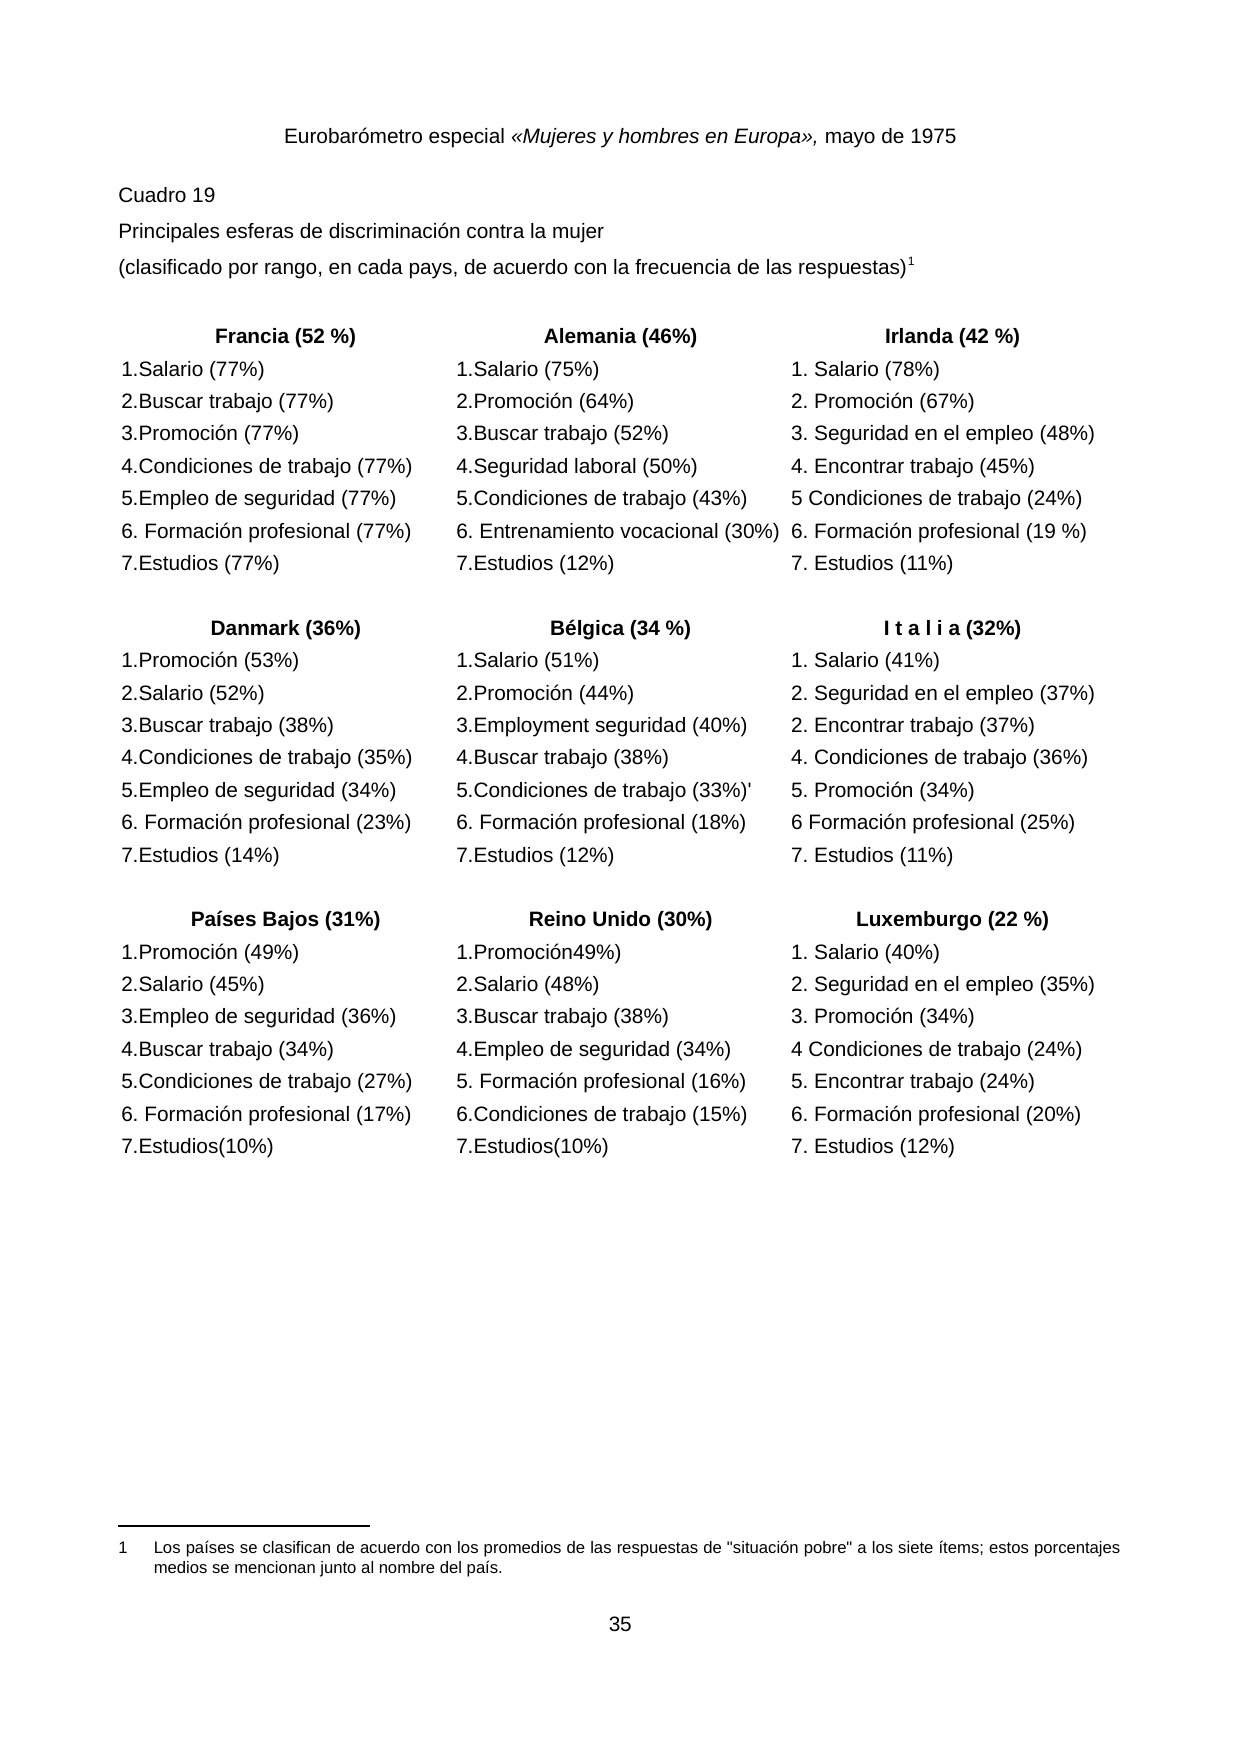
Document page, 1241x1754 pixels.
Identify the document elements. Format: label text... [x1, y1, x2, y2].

table_cell 2.Salario (45%) [118, 968, 453, 1000]
table_cell 7.Estudios (14%) [118, 838, 453, 871]
text (clasificado por rango, en cada pays, de acuerdo con la frecuencia de las respuestas) [118, 254, 1122, 278]
table_cell 7.Estudios (12%) [453, 547, 788, 579]
table_cell [788, 579, 1123, 611]
table_cell 5.Condiciones de trabajo (33%)' [453, 774, 788, 806]
table_cell 5.Empleo de seguridad (34%) [118, 774, 453, 806]
table_cell 4 Condiciones de trabajo (24%) [788, 1033, 1123, 1065]
table_cell 5.Condiciones de trabajo (27%) [118, 1065, 453, 1097]
table_cell [118, 579, 453, 611]
table_cell 4. Encontrar trabajo (45%) [788, 450, 1123, 482]
table_cell 2. Encontrar trabajo (37%) [788, 709, 1123, 741]
table_cell Luxemburgo (22 %) [788, 903, 1123, 935]
table_cell 5.Condiciones de trabajo (43%) [453, 482, 788, 514]
table_cell 6. Formación profesional (20%) [788, 1098, 1123, 1130]
table_cell Danmark (36%) [118, 611, 453, 644]
table_cell 4.Seguridad laboral (50%) [453, 450, 788, 482]
table_cell 7.Estudios(10%) [118, 1130, 453, 1162]
text Principales esferas de discriminación contra la mujer [118, 219, 1122, 243]
table_cell 6. Formación profesional (18%) [453, 806, 788, 838]
table_cell 7.Estudios (12%) [453, 838, 788, 871]
table_cell 2.Buscar trabajo (77%) [118, 385, 453, 417]
table_cell 3. Promoción (34%) [788, 1000, 1123, 1033]
table_cell 6 Formación profesional (25%) [788, 806, 1123, 838]
table_cell 5. Encontrar trabajo (24%) [788, 1065, 1123, 1097]
table_cell [118, 871, 453, 903]
table_cell 1. Salario (41%) [788, 644, 1123, 676]
table_cell 6. Entrenamiento vocacional (30%) [453, 514, 788, 547]
table_cell 5. Formación profesional (16%) [453, 1065, 788, 1097]
table_cell 2.Salario (52%) [118, 676, 453, 709]
table_cell 6. Formación profesional (19 %) [788, 514, 1123, 547]
table_cell 1.Promoción (53%) [118, 644, 453, 676]
table_cell 1.Promoción (49%) [118, 935, 453, 968]
table_cell 4.Condiciones de trabajo (77%) [118, 450, 453, 482]
table_cell 3.Buscar trabajo (52%) [453, 417, 788, 449]
table_cell 3. Seguridad en el empleo (48%) [788, 417, 1123, 449]
table_cell 6.Condiciones de trabajo (15%) [453, 1098, 788, 1130]
table_cell 1. Salario (78%) [788, 352, 1123, 385]
table_cell 7. Estudios (12%) [788, 1130, 1123, 1162]
table_cell 7.Estudios(10%) [453, 1130, 788, 1162]
table_cell 4.Empleo de seguridad (34%) [453, 1033, 788, 1065]
table_cell 3.Buscar trabajo (38%) [453, 1000, 788, 1033]
table_cell Países Bajos (31%) [118, 903, 453, 935]
table_cell 5.Empleo de seguridad (77%) [118, 482, 453, 514]
table_header Francia (52 %) [118, 320, 453, 352]
table_cell 6. Formación profesional (77%) [118, 514, 453, 547]
table_cell I t a l i a (32%) [788, 611, 1123, 644]
table_cell Bélgica (34 %) [453, 611, 788, 644]
table_cell 6. Formación profesional (23%) [118, 806, 453, 838]
table_cell 6. Formación profesional (17%) [118, 1098, 453, 1130]
table_cell [453, 579, 788, 611]
table_cell 1.Salario (51%) [453, 644, 788, 676]
table_header Irlanda (42 %) [788, 320, 1123, 352]
table_cell 5 Condiciones de trabajo (24%) [788, 482, 1123, 514]
table_cell 2.Salario (48%) [453, 968, 788, 1000]
table_cell 7. Estudios (11%) [788, 547, 1123, 579]
table_cell 4.Buscar trabajo (34%) [118, 1033, 453, 1065]
table_cell 3.Buscar trabajo (38%) [118, 709, 453, 741]
table_cell 5. Promoción (34%) [788, 774, 1123, 806]
table_header Alemania (46%) [453, 320, 788, 352]
table_cell [788, 871, 1123, 903]
table_cell 2. Promoción (67%) [788, 385, 1123, 417]
table_cell 2.Promoción (64%) [453, 385, 788, 417]
text Los países se clasifican de acuerdo con los promedios de las respuestas de "situación pobre" a los siete ítems; estos porcentajes medios se mencionan junto al nombre del país. [118, 1538, 1122, 1577]
text Cuadro 19 [118, 183, 1122, 207]
table_cell 7.Estudios (77%) [118, 547, 453, 579]
table_cell 4. Condiciones de trabajo (36%) [788, 741, 1123, 773]
table_cell 3.Promoción (77%) [118, 417, 453, 449]
table_cell 1.Salario (77%) [118, 352, 453, 385]
table_cell 2. Seguridad en el empleo (37%) [788, 676, 1123, 709]
table_cell Reino Unido (30%) [453, 903, 788, 935]
table_cell 2.Promoción (44%) [453, 676, 788, 709]
table_cell 2. Seguridad en el empleo (35%) [788, 968, 1123, 1000]
table_cell 4.Condiciones de trabajo (35%) [118, 741, 453, 773]
table_cell 1.Promoción49%) [453, 935, 788, 968]
table_cell 4.Buscar trabajo (38%) [453, 741, 788, 773]
table_cell 7. Estudios (11%) [788, 838, 1123, 871]
table_cell 3.Employment seguridad (40%) [453, 709, 788, 741]
table_cell 1. Salario (40%) [788, 935, 1123, 968]
table_cell 3.Empleo de seguridad (36%) [118, 1000, 453, 1033]
table_cell [453, 871, 788, 903]
table_cell 1.Salario (75%) [453, 352, 788, 385]
